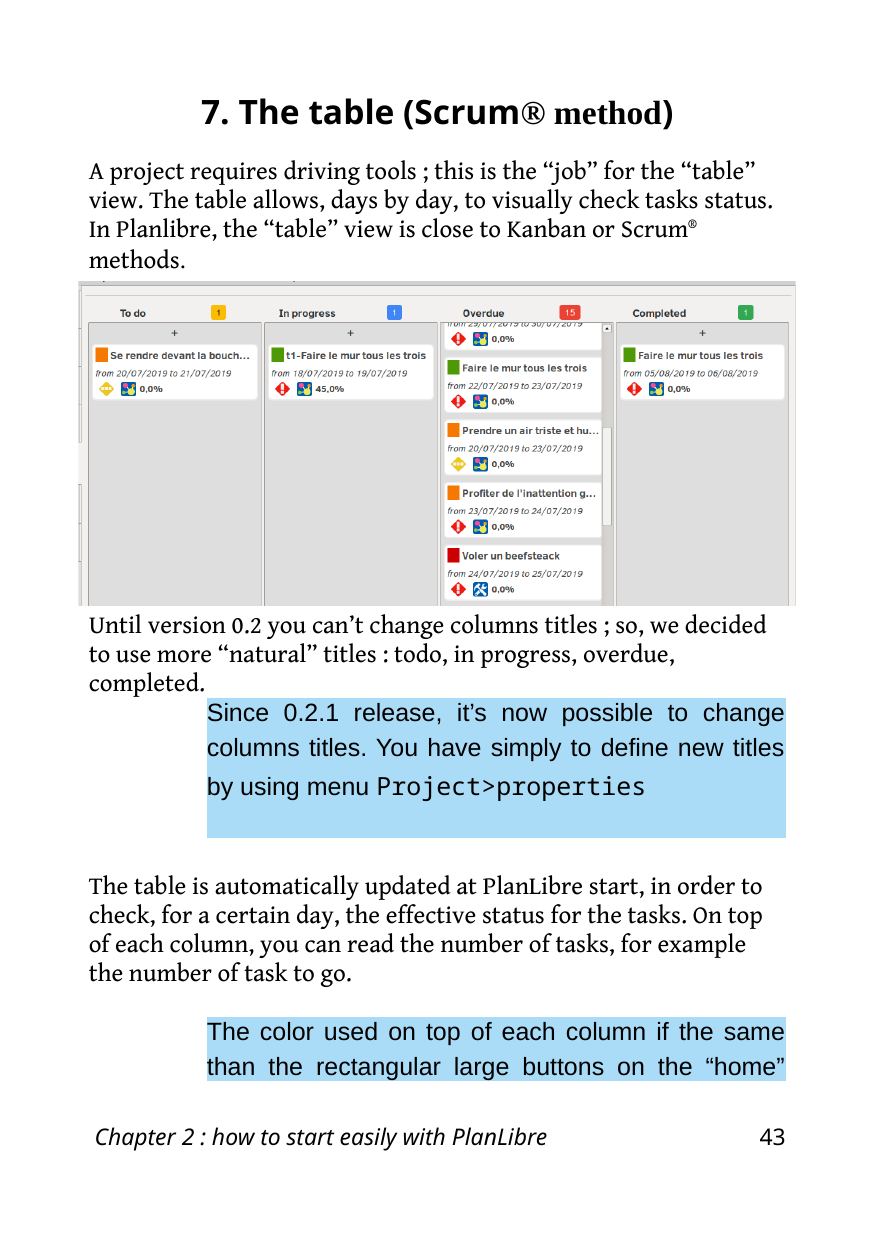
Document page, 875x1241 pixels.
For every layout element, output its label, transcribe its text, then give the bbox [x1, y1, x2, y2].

text A project requires driving tools ; this is the “job” for the “table” view. The table allows, days by day, to visually check tasks status. In Planlibre, the “table” view is close to Kanban or Scrum® methods. [88, 158, 786, 275]
picture [78, 281, 796, 606]
subtitle 7. The table (Scrum® method) [88, 88, 786, 134]
text Until version 0.2 you can’t change columns titles ; so, we decided to use more “natural” titles : todo, in progress, overdue, completed. [72, 606, 802, 698]
text The color used on top of each column if the same than the rectangular large buttons on the “home” [207, 1017, 786, 1081]
text Since 0.2.1 release, it’s now possible to change columns titles. You have simply to define new titles by using menu Project>properties [207, 698, 786, 802]
text The table is automatically updated at PlanLibre start, in order to check, for a certain day, the effective status for the tasks. On top of each column, you can read the number of tasks, for example the number of task to go. [88, 873, 786, 988]
